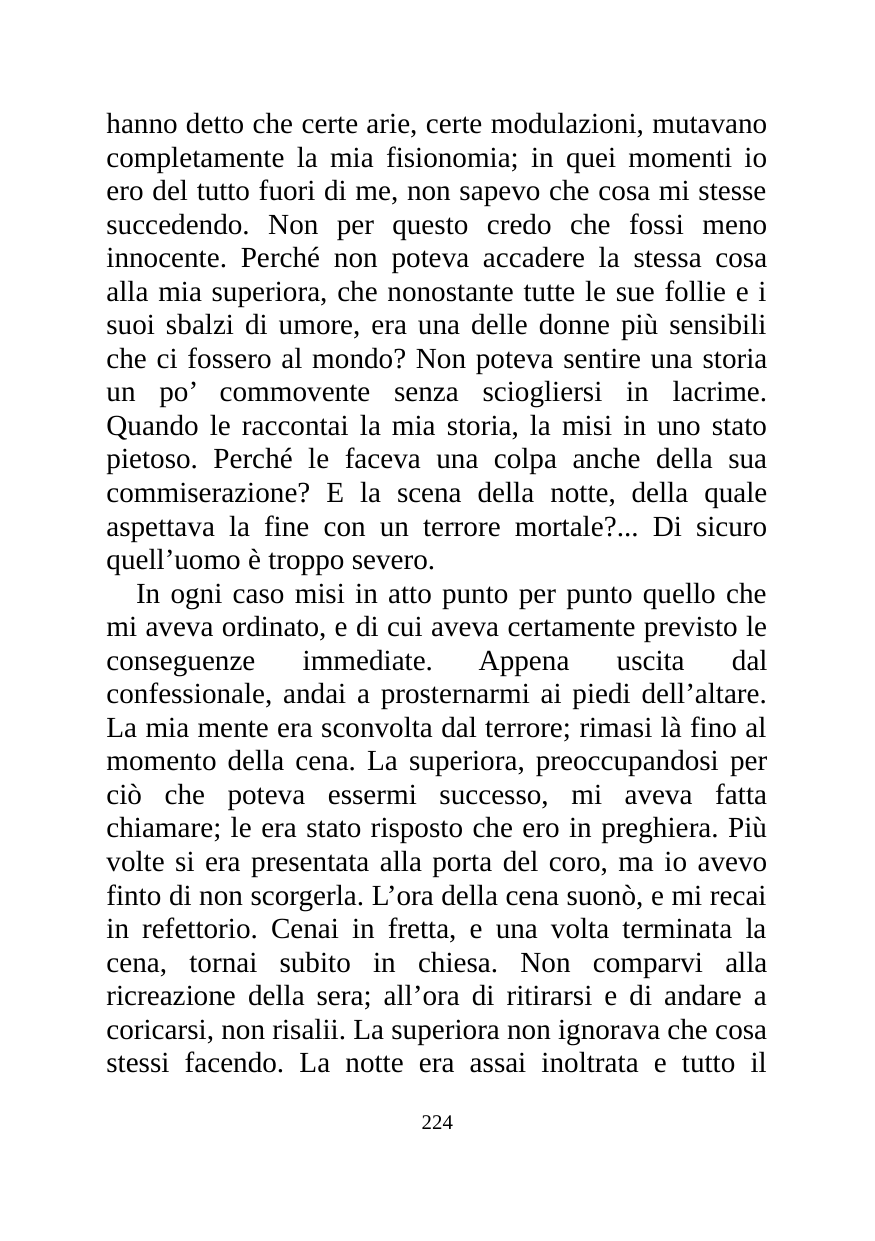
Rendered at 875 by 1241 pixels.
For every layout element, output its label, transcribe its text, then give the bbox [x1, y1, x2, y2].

text In ogni caso misi in atto punto per punto quello che mi aveva ordinato, e di cui aveva certamente previsto le conseguenze immediate. Appena uscita dal confessionale, andai a prosternarmi ai piedi dell’altare. La mia mente era sconvolta dal terrore; rimasi là fino al momento della cena. La superiora, preoccupandosi per ciò che poteva essermi successo, mi aveva fatta chiamare; le era stato risposto che ero in preghiera. Più volte si era presentata alla porta del coro, ma io avevo finto di non scorgerla. L’ora della cena suonò, e mi recai in refettorio. Cenai in fretta, e una volta terminata la cena, tornai subito in chiesa. Non comparvi alla ricreazione della sera; all’ora di ritirarsi e di andare a coricarsi, non risalii. La superiora non ignorava che cosa stessi facendo. La notte era assai inoltrata e tutto il [106, 576, 768, 1079]
text hanno detto che certe arie, certe modulazioni, mutavano completamente la mia fisionomia; in quei momenti io ero del tutto fuori di me, non sapevo che cosa mi stesse succedendo. Non per questo credo che fossi meno innocente. Perché non poteva accadere la stessa cosa alla mia superiora, che nonostante tutte le sue follie e i suoi sbalzi di umore, era una delle donne più sensibili che ci fossero al mondo? Non poteva sentire una storia un po’ commovente senza sciogliersi in lacrime. Quando le raccontai la mia storia, la misi in uno stato pietoso. Perché le faceva una colpa anche della sua commiserazione? E la scena della notte, della quale aspettava la fine con un terrore mortale?... Di sicuro quell’uomo è troppo severo. [106, 106, 768, 576]
